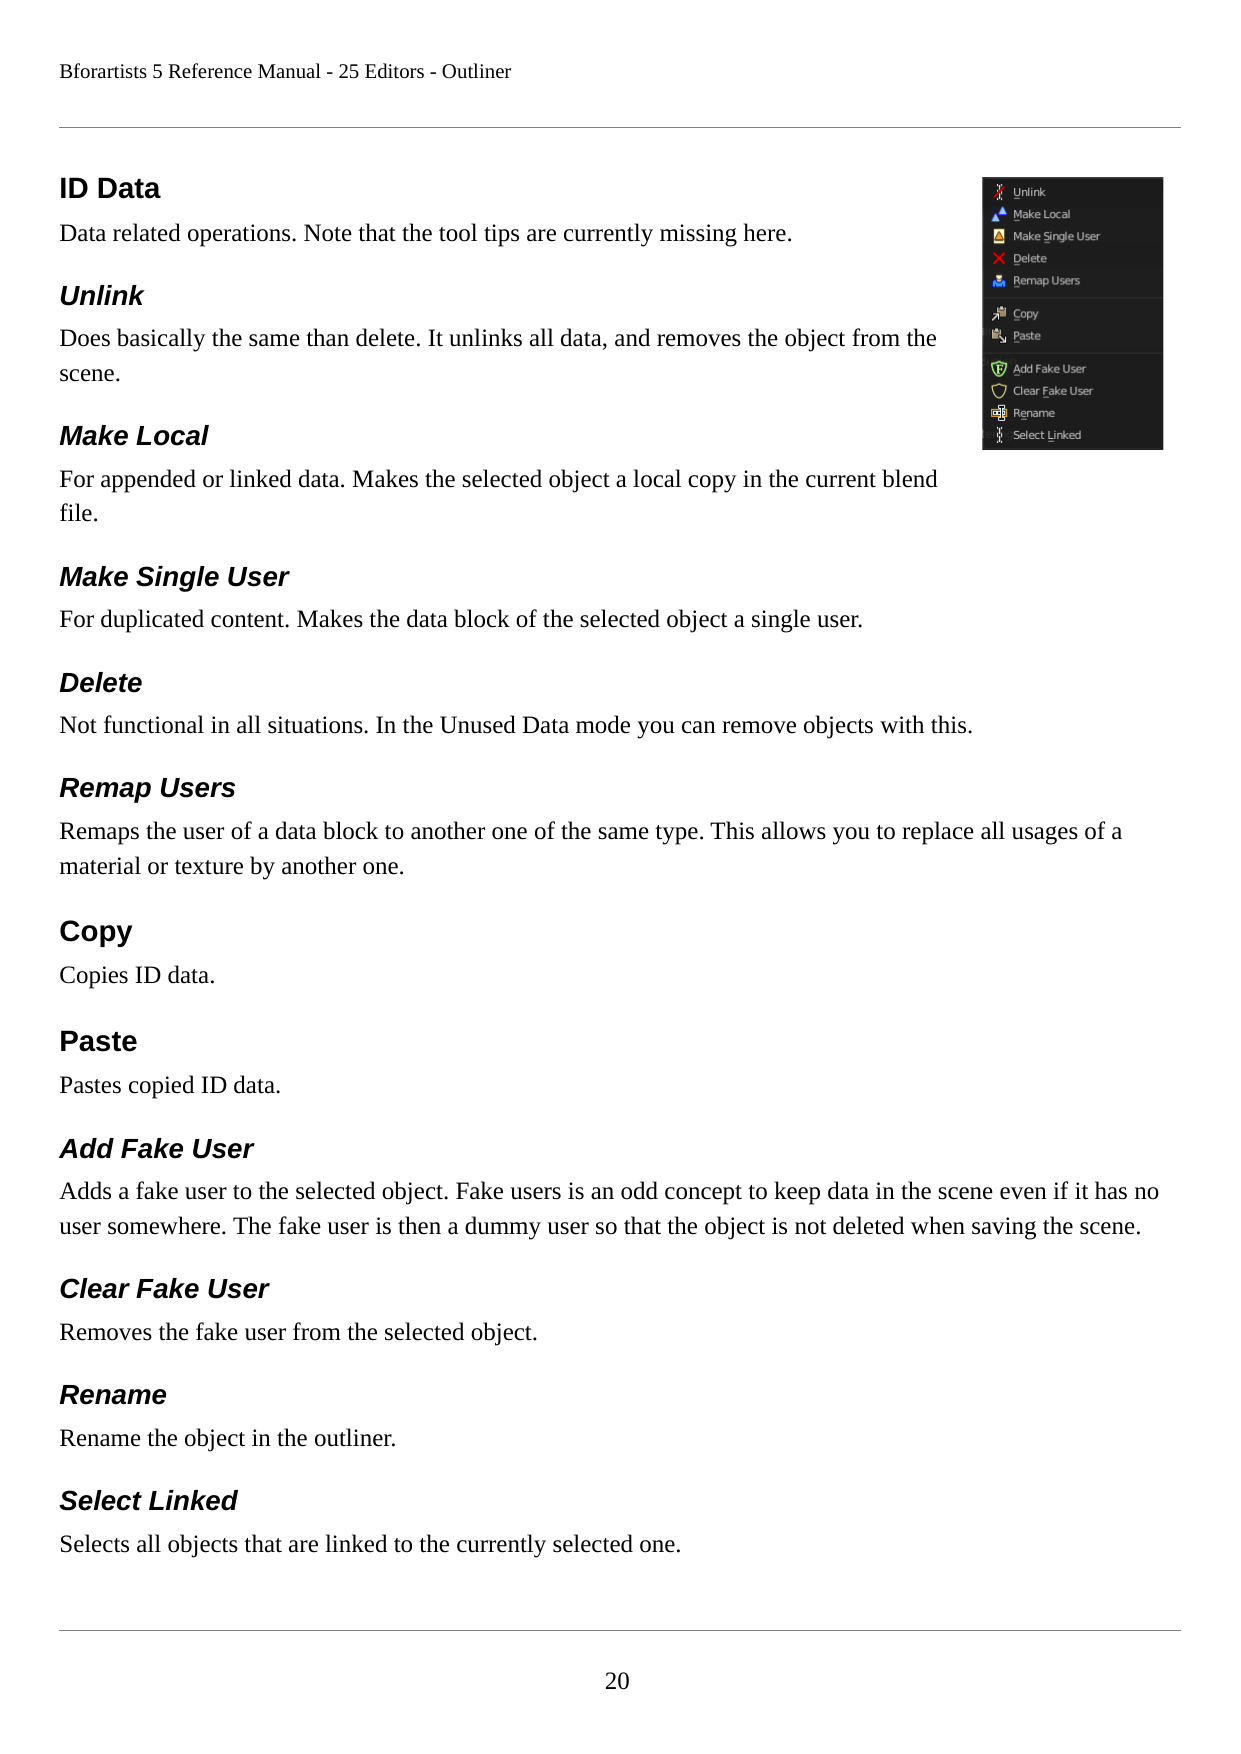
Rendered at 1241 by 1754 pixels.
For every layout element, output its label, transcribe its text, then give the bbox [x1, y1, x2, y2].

subtitle ID Data [59, 171, 1181, 205]
text Not functional in all situations. In the Unused Data mode you can remove objects with this. [59, 710, 1181, 739]
subtitle Clear Fake User [59, 1272, 1181, 1304]
text For duplicated content. Makes the data block of the selected object a single user. [59, 604, 1181, 633]
subtitle Add Fake User [59, 1132, 1181, 1164]
subtitle Make Local [59, 419, 1181, 451]
subtitle Delete [59, 666, 1181, 698]
subtitle Select Linked [59, 1484, 1181, 1516]
text Removes the fake user from the selected object. [59, 1317, 1181, 1346]
subtitle Unlink [59, 279, 982, 311]
subtitle Rename [59, 1378, 1181, 1410]
subtitle [1164, 279, 1181, 311]
text Copies ID data. [59, 961, 1181, 989]
text For appended or linked data. Makes the selected object a local copy in the current blend file. [59, 464, 1181, 527]
subtitle Remap Users [59, 772, 1181, 804]
text Adds a fake user to the selected object. Fake users is an odd concept to keep data in the scene even if it has no user somewhere. The fake user is then a dummy user so that the object is not deleted when saving the scene. [59, 1176, 1181, 1240]
text Data related operations. Note that the tool tips are currently missing here. [59, 218, 982, 246]
text Remaps the user of a data block to another one of the same type. This allows you to replace all usages of a material or texture by another one. [59, 816, 1181, 879]
subtitle Make Single User [59, 560, 1181, 592]
subtitle Paste [59, 1024, 1181, 1058]
picture [982, 177, 1164, 450]
subtitle Copy [59, 914, 1181, 948]
text Selects all objects that are linked to the currently selected one. [59, 1529, 1181, 1557]
text Pastes copied ID data. [59, 1071, 1181, 1099]
text Rename the object in the outliner. [59, 1423, 1181, 1452]
text Does basically the same than delete. It unlinks all data, and removes the object from the scene. [59, 323, 982, 387]
